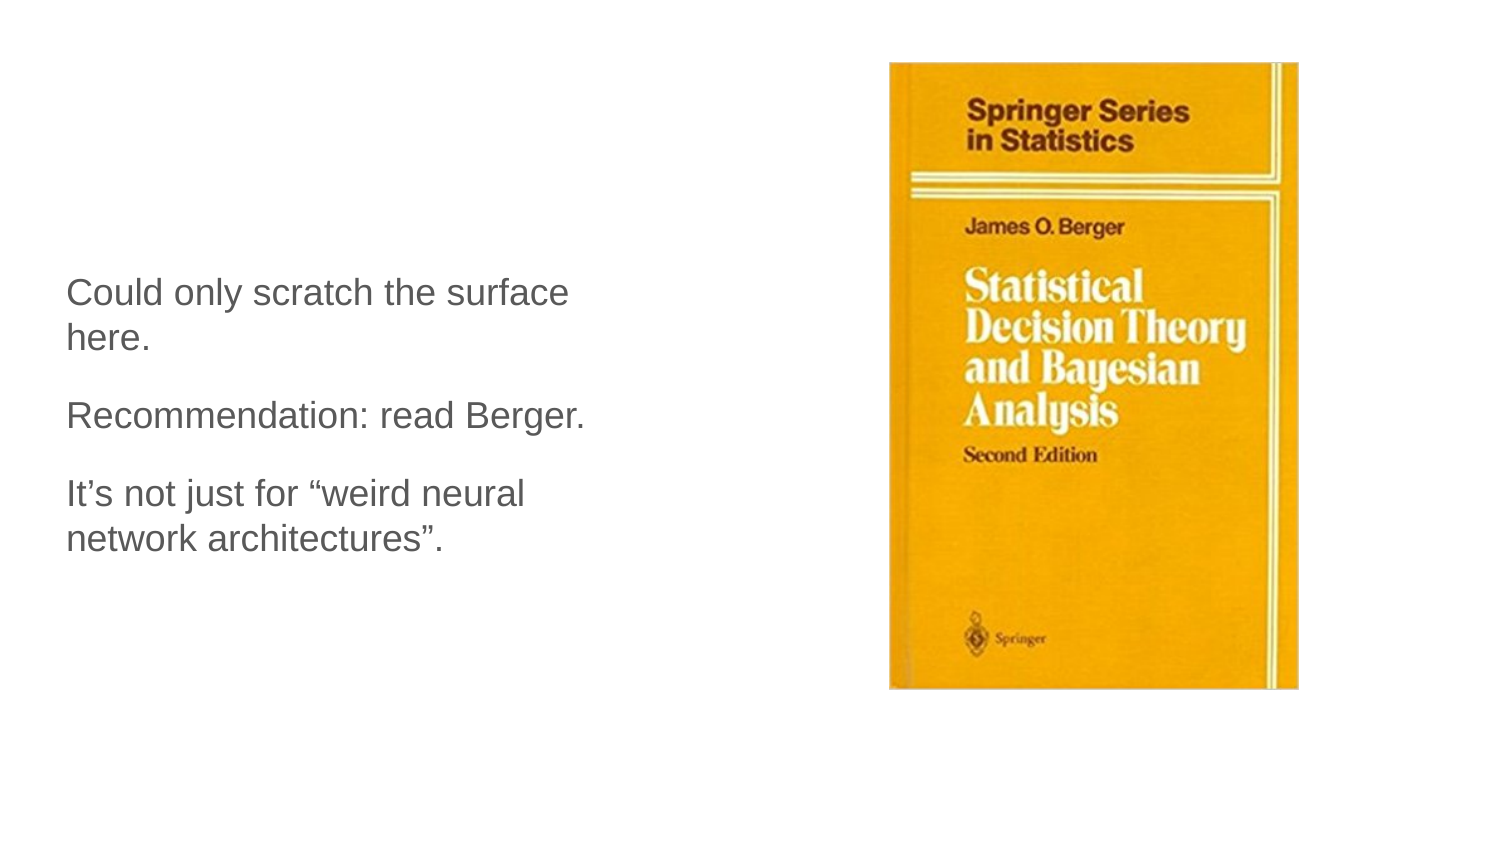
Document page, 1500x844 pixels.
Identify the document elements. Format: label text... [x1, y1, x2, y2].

list Could only scratch the surface here. Recommendation: read Berger. It’s not just for “weird neural network architectures”. [51, 77, 618, 750]
picture [889, 62, 1299, 690]
